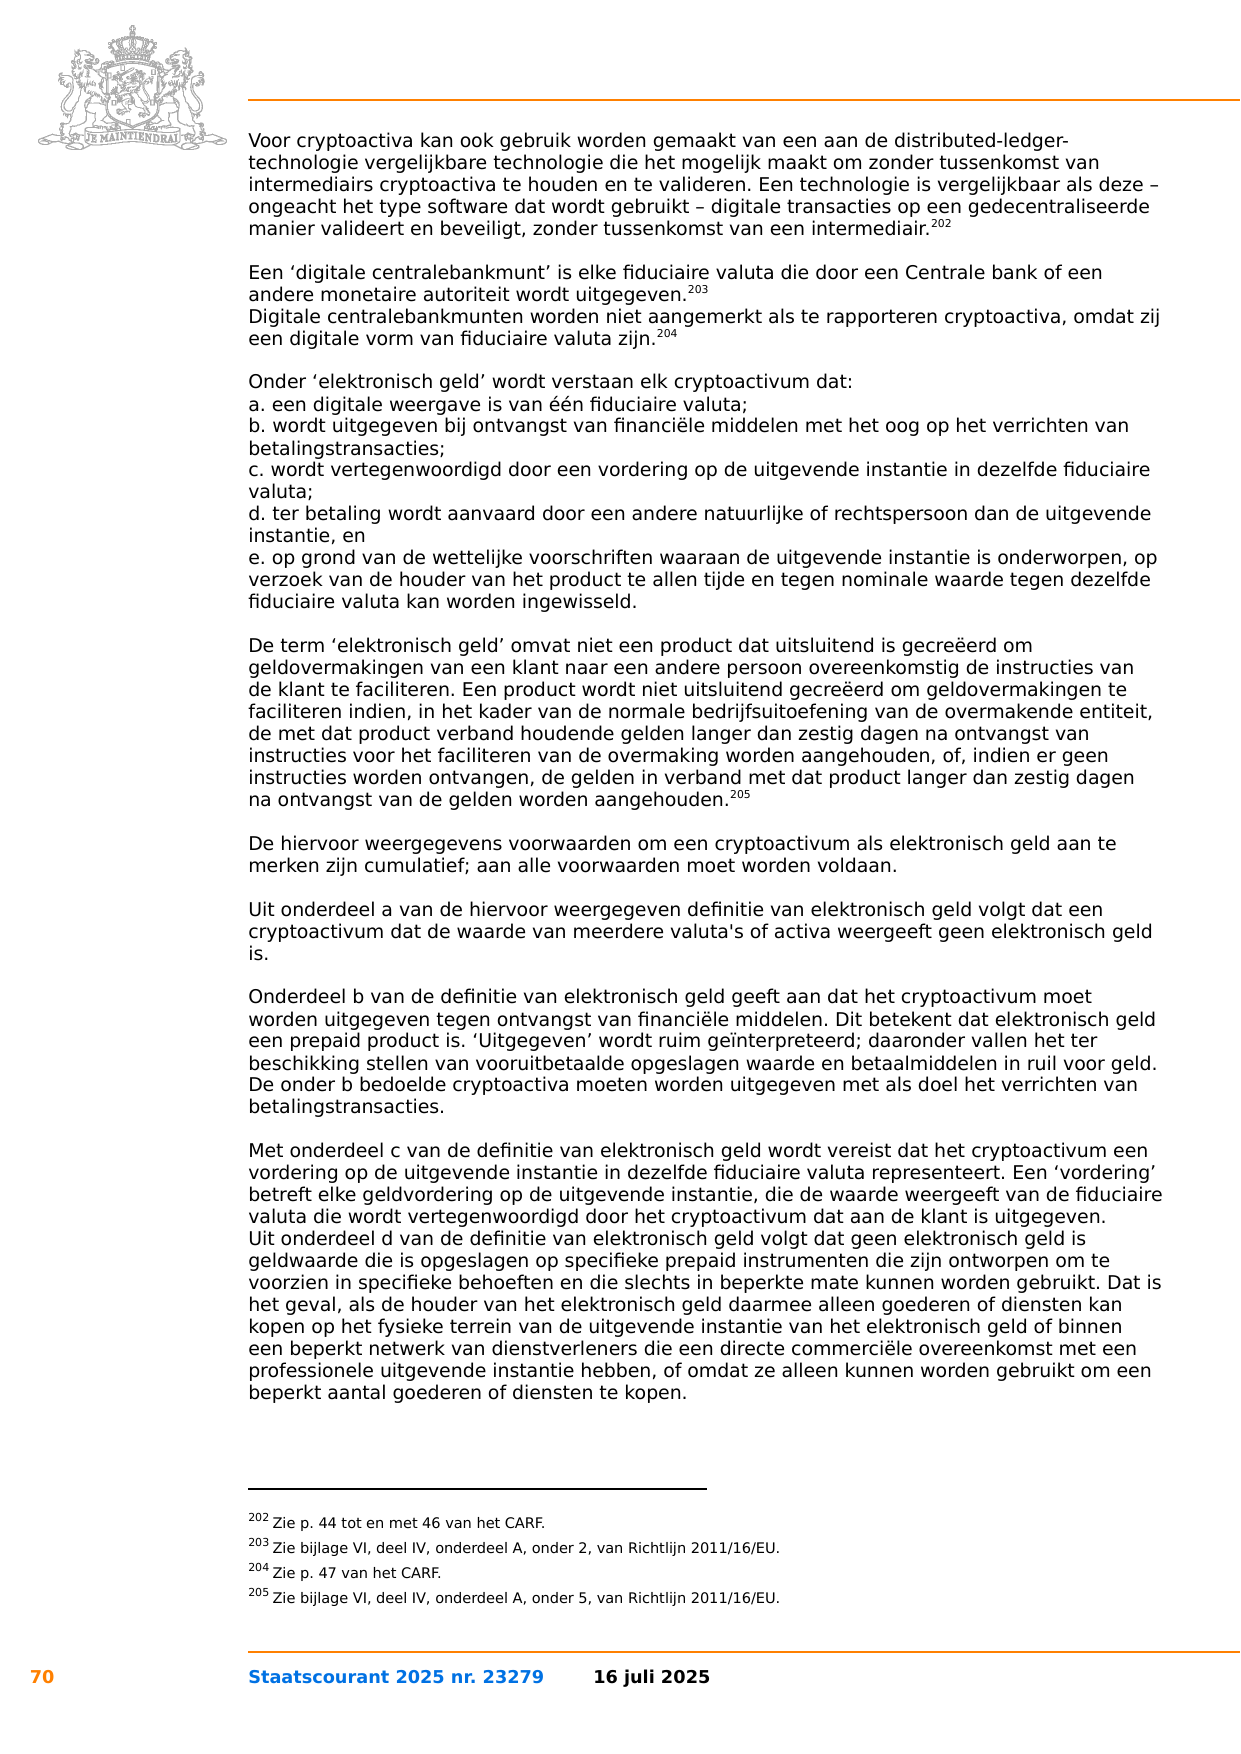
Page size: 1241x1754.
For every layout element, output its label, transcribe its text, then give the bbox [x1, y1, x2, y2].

text e. op grond van de wettelijke voorschriften waaraan de uitgevende instantie is onderworpen, op verzoek van de houder van het product te allen tijde en tegen nominale waarde tegen dezelfde fiduciaire valuta kan worden ingewisseld. [248, 547, 1163, 613]
text Met onderdeel c van de definitie van elektronisch geld wordt vereist dat het cryptoactivum een vordering op de uitgevende instantie in dezelfde fiduciaire valuta representeert. Een ‘vordering’ betreft elke geldvordering op de uitgevende instantie, die de waarde weergeeft van de fiduciaire valuta die wordt vertegenwoordigd door het cryptoactivum dat aan de klant is uitgegeven. [248, 1140, 1163, 1228]
text c. wordt vertegenwoordigd door een vordering op de uitgevende instantie in dezelfde fiduciaire valuta; [248, 459, 1163, 503]
text d. ter betaling wordt aanvaard door een andere natuurlijke of rechtspersoon dan de uitgevende instantie, en [248, 503, 1163, 547]
text Onderdeel b van de definitie van elektronisch geld geeft aan dat het cryptoactivum moet worden uitgegeven tegen ontvangst van financiële middelen. Dit betekent dat elektronisch geld een prepaid product is. ‘Uitgegeven’ wordt ruim geïnterpreteerd; daaronder vallen het ter beschikking stellen van vooruitbetaalde opgeslagen waarde en betaalmiddelen in ruil voor geld. De onder b bedoelde cryptoactiva moeten worden uitgegeven met als doel het verrichten van betalingstransacties. [248, 986, 1163, 1118]
text Onder ‘elektronisch geld’ wordt verstaan elk cryptoactivum dat: [248, 371, 1163, 393]
text De hiervoor weergegevens voorwaarden om een cryptoactivum als elektronisch geld aan te merken zijn cumulatief; aan alle voorwaarden moet worden voldaan. [248, 833, 1163, 877]
text Zie bijlage VI, deel IV, onderdeel A, onder 5, van Richtlijn 2011/16/EU. [248, 1586, 1163, 1608]
text Een ‘digitale centralebankmunt’ is elke fiduciaire valuta die door een Centrale bank of een andere monetaire autoriteit wordt uitgegeven. [248, 262, 1163, 306]
text Zie p. 47 van het CARF. [248, 1561, 1163, 1583]
picture [38, 25, 227, 150]
text b. wordt uitgegeven bij ontvangst van financiële middelen met het oog op het verrichten van betalingstransacties; [248, 415, 1163, 459]
text Uit onderdeel a van de hiervoor weergegeven definitie van elektronisch geld volgt dat een cryptoactivum dat de waarde van meerdere valuta's of activa weergeeft geen elektronisch geld is. [248, 899, 1163, 964]
text Zie p. 44 tot en met 46 van het CARF. [248, 1511, 1163, 1533]
text Zie bijlage VI, deel IV, onderdeel A, onder 2, van Richtlijn 2011/16/EU. [248, 1536, 1163, 1558]
text a. een digitale weergave is van één fiduciaire valuta; [248, 393, 1163, 415]
text De term ‘elektronisch geld’ omvat niet een product dat uitsluitend is gecreëerd om geldovermakingen van een klant naar een andere persoon overeenkomstig de instructies van de klant te faciliteren. Een product wordt niet uitsluitend gecreëerd om geldovermakingen te faciliteren indien, in het kader van de normale bedrijfsuitoefening van de overmakende entiteit, de met dat product verband houdende gelden langer dan zestig dagen na ontvangst van instructies voor het faciliteren van de overmaking worden aangehouden, of, indien er geen instructies worden ontvangen, de gelden in verband met dat product langer dan zestig dagen na ontvangst van de gelden worden aangehouden. [248, 635, 1163, 811]
text Uit onderdeel d van de definitie van elektronisch geld volgt dat geen elektronisch geld is geldwaarde die is opgeslagen op specifieke prepaid instrumenten die zijn ontworpen om te voorzien in specifieke behoeften en die slechts in beperkte mate kunnen worden gebruikt. Dat is het geval, als de houder van het elektronisch geld daarmee alleen goederen of diensten kan kopen op het fysieke terrein van de uitgevende instantie van het elektronisch geld of binnen een beperkt netwerk van dienstverleners die een directe commerciële overeenkomst met een professionele uitgevende instantie hebben, of omdat ze alleen kunnen worden gebruikt om een beperkt aantal goederen of diensten te kopen. [248, 1228, 1163, 1404]
text Digitale centralebankmunten worden niet aangemerkt als te rapporteren cryptoactiva, omdat zij een digitale vorm van fiduciaire valuta zijn. [248, 306, 1163, 349]
text Voor cryptoactiva kan ook gebruik worden gemaakt van een aan de distributed-ledger-technologie vergelijkbare technologie die het mogelijk maakt om zonder tussenkomst van intermediairs cryptoactiva te houden en te valideren. Een technologie is vergelijkbaar als deze – ongeacht het type software dat wordt gebruikt – digitale transacties op een gedecentraliseerde manier valideert en beveiligt, zonder tussenkomst van een intermediair. [248, 130, 1163, 240]
